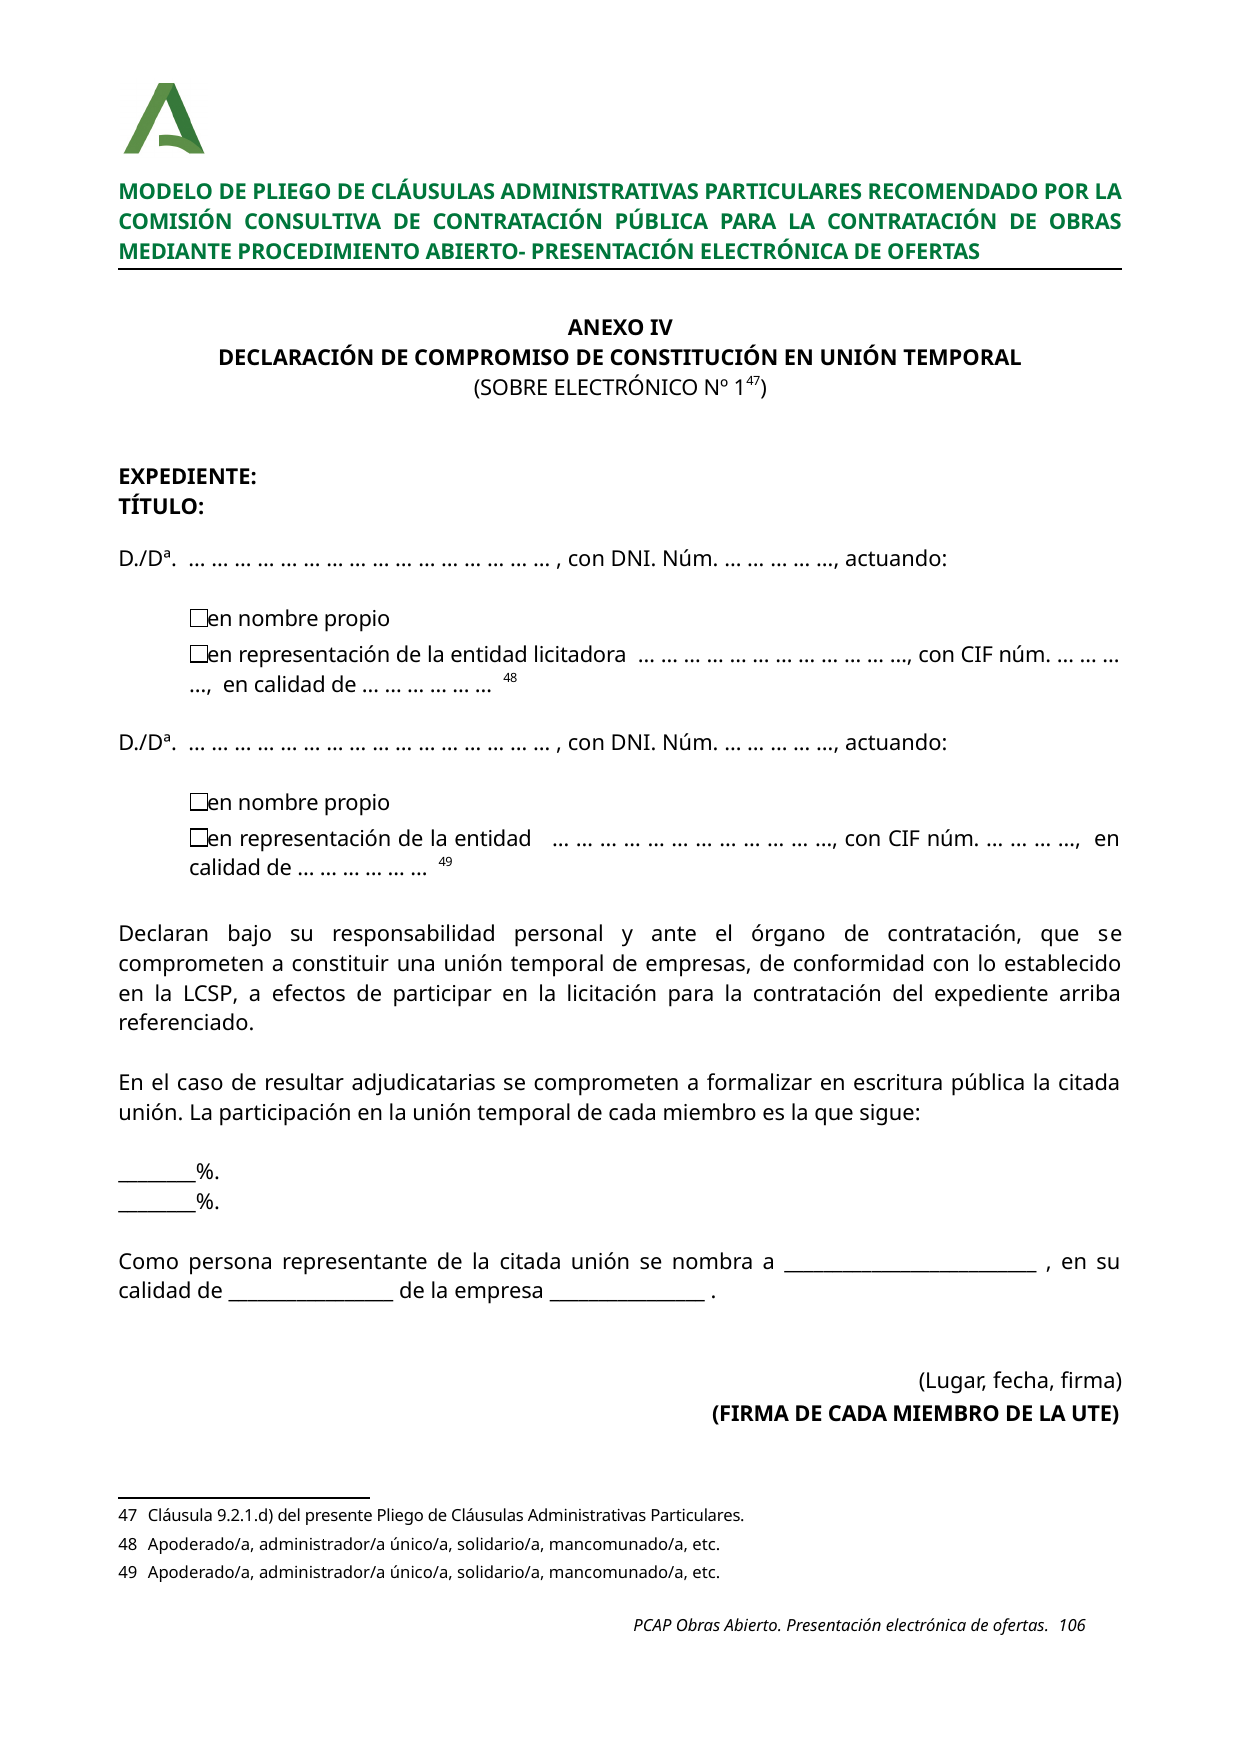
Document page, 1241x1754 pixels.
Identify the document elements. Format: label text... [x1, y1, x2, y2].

text (SOBRE ELECTRÓNICO Nº 1) [118, 372, 1122, 402]
text (Lugar, fecha, firma) [118, 1365, 1122, 1395]
text TÍTULO: [118, 491, 1122, 521]
text Apoderado/a, administrador/a único/a, solidario/a, mancomunado/a, etc. [118, 1561, 1122, 1584]
text D./Dª. … … … … … … … … … … … … … … … … , con DNI. Núm. … … … … …, actuando: [118, 543, 1122, 573]
text EXPEDIENTE: [118, 461, 1122, 491]
text ________%. [118, 1186, 1122, 1216]
text En el caso de resultar adjudicatarias se comprometen a formalizar en escritura pública la citada unión. La participación en la unión temporal de cada miembro es la que sigue: [118, 1067, 1122, 1127]
text MODELO DE PLIEGO DE CLÁUSULAS ADMINISTRATIVAS PARTICULARES RECOMENDADO POR LA COMISIÓN CONSULTIVA DE CONTRATACIÓN PÚBLICA PARA LA CONTRATACIÓN DE OBRAS MEDIANTE PROCEDIMIENTO ABIERTO- PRESENTACIÓN ELECTRÓNICA DE OFERTAS [118, 176, 1122, 268]
text Apoderado/a, administrador/a único/a, solidario/a, mancomunado/a, etc. [118, 1532, 1122, 1555]
text (FIRMA DE CADA MIEMBRO DE LA UTE) [118, 1395, 1122, 1430]
text en representación de la entidad … … … … … … … … … … … …, con CIF núm. … … … …, en calidad de … … … … … … [189, 823, 1122, 882]
text D./Dª. … … … … … … … … … … … … … … … … , con DNI. Núm. … … … … …, actuando: [118, 727, 1122, 757]
text Cláusula 9.2.1.d) del presente Pliego de Cláusulas Administrativas Particulares. [118, 1504, 1122, 1526]
text en nombre propio [189, 603, 1122, 633]
text en nombre propio [189, 787, 1122, 817]
text en representación de la entidad licitadora … … … … … … … … … … … …, con CIF núm. … … … …, en calidad de … … … … … … [189, 639, 1122, 698]
picture [119, 78, 209, 158]
text Como persona representante de la citada unión se nombra a __________________________ , en su calidad de _________________ de la empresa ________________ . [118, 1246, 1122, 1305]
text Declaran bajo su responsabilidad personal y ante el órgano de contratación, que se comprometen a constituir una unión temporal de empresas, de conformidad con lo establecido en la LCSP, a efectos de participar en la licitación para la contratación del expediente arriba referenciado. [118, 918, 1122, 1037]
text DECLARACIÓN DE COMPROMISO DE CONSTITUCIÓN EN UNIÓN TEMPORAL [118, 342, 1122, 372]
text ANEXO IV [118, 312, 1122, 342]
text ________%. [118, 1156, 1122, 1186]
